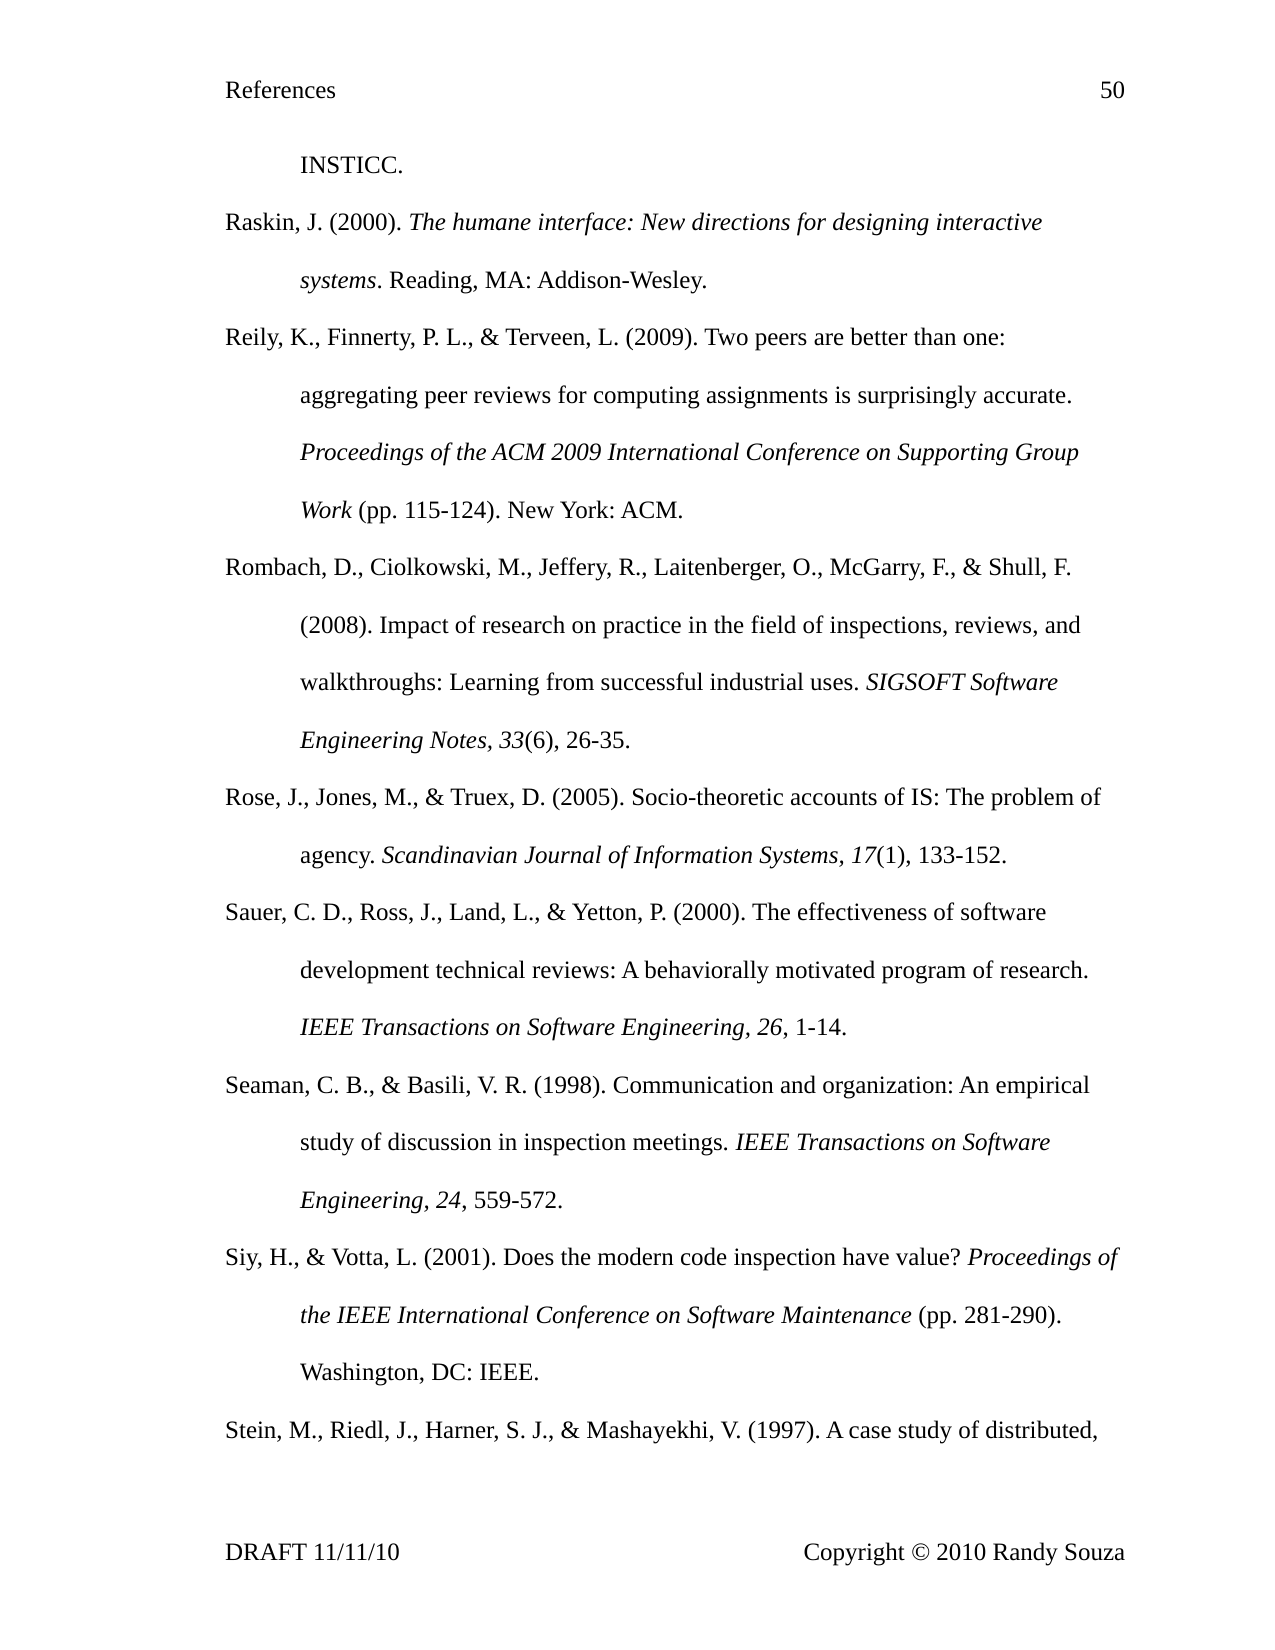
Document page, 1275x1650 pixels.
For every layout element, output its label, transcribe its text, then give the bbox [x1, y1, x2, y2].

text Reily, K., Finnerty, P. L., & Terveen, L. (2009). Two peers are better than one: aggregating peer reviews for computing assignments is surprisingly accurate. Proceedings of the ACM 2009 International Conference on Supporting Group Work (pp. 115-124). New York: ACM. [225, 322, 1125, 524]
text Siy, H., & Votta, L. (2001). Does the modern code inspection have value? Proceedings of the IEEE International Conference on Software Maintenance (pp. 281-290). Washington, DC: IEEE. [225, 1242, 1125, 1386]
text Raskin, J. (2000). The humane interface: New directions for designing interactive systems. Reading, MA: Addison-Wesley. [225, 207, 1125, 294]
text Stein, M., Riedl, J., Harner, S. J., & Mashayekhi, V. (1997). A case study of distributed, [225, 1415, 1125, 1444]
text Seaman, C. B., & Basili, V. R. (1998). Communication and organization: An empirical study of discussion in inspection meetings. IEEE Transactions on Software Engineering, 24, 559-572. [225, 1070, 1125, 1214]
text INSTICC. [225, 150, 1125, 179]
text Rose, J., Jones, M., & Truex, D. (2005). Socio-theoretic accounts of IS: The problem of agency. Scandinavian Journal of Information Systems, 17(1), 133-152. [225, 782, 1125, 869]
text Rombach, D., Ciolkowski, M., Jeffery, R., Laitenberger, O., McGarry, F., & Shull, F. (2008). Impact of research on practice in the field of inspections, reviews, and walkthroughs: Learning from successful industrial uses. SIGSOFT Software Engineering Notes, 33(6), 26-35. [225, 552, 1125, 754]
text Sauer, C. D., Ross, J., Land, L., & Yetton, P. (2000). The effectiveness of software development technical reviews: A behaviorally motivated program of research. IEEE Transactions on Software Engineering, 26, 1-14. [225, 897, 1125, 1041]
